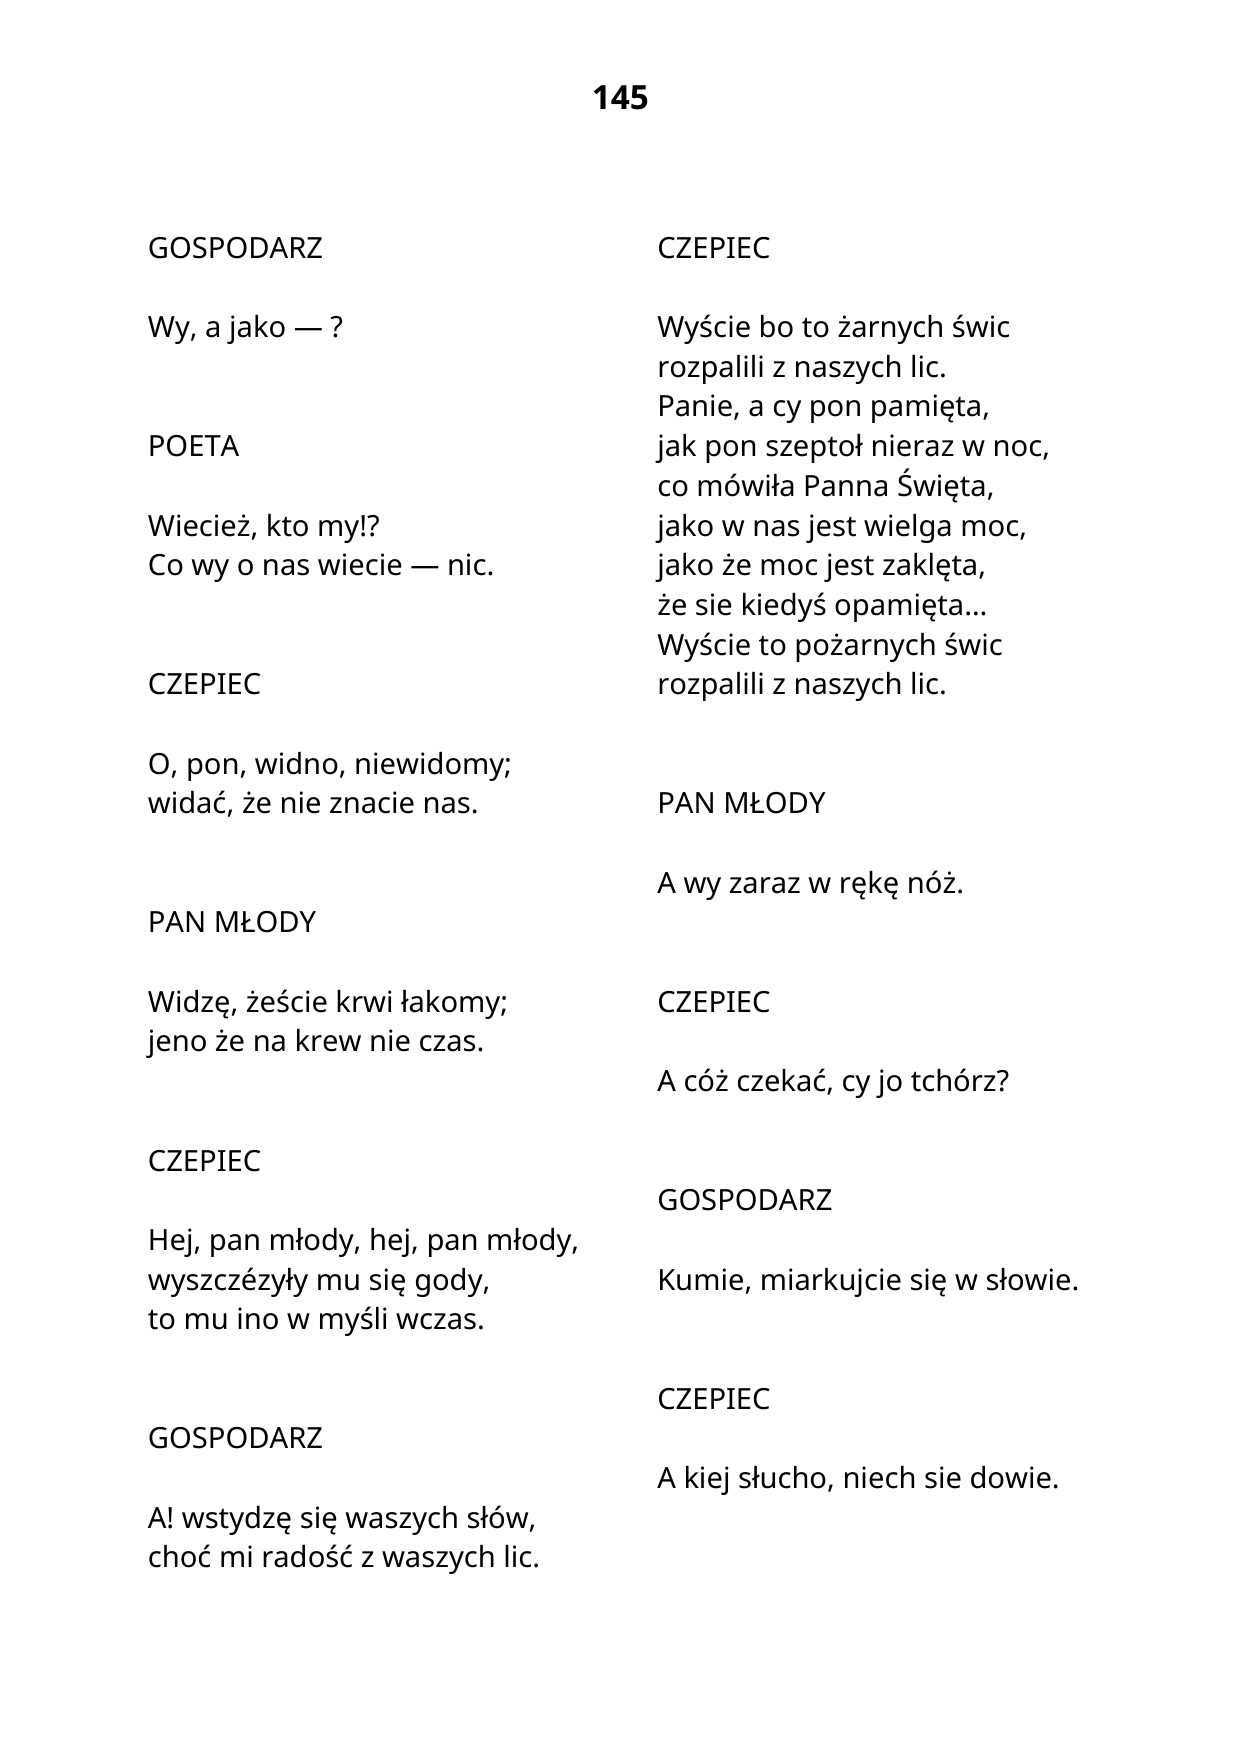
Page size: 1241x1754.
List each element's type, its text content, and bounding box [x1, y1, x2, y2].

text choć mi radość z waszych lic. [148, 1537, 583, 1576]
text to mu ino w myśli wczas. [148, 1298, 583, 1338]
text Wyście to pożarnych świc [657, 624, 1093, 663]
text co mówiła Panna Święta, [657, 465, 1093, 505]
text Wiecież, kto my!? [148, 505, 583, 544]
text CZEPIEC [657, 1378, 1093, 1418]
text Panie, a cy pon pamięta, [657, 386, 1093, 425]
text Widzę, żeście krwi łakomy; [148, 981, 583, 1021]
text Co wy o nas wiecie — nic. [148, 544, 583, 584]
text rozpalili z naszych lic. [657, 663, 1093, 703]
text CZEPIEC [657, 981, 1093, 1021]
text Kumie, miarkujcie się w słowie. [657, 1259, 1093, 1298]
text A cóż czekać, cy jo tchórz? [657, 1060, 1093, 1100]
text GOSPODARZ [657, 1179, 1093, 1219]
text jeno że na krew nie czas. [148, 1021, 583, 1060]
text jak pon szeptoł nieraz w noc, [657, 425, 1093, 465]
text Wyście bo to żarnych świc [657, 306, 1093, 346]
text Wy, a jako — ? [148, 306, 583, 346]
text POETA [148, 425, 583, 465]
text widać, że nie znacie nas. [148, 783, 583, 822]
text wyszczézyły mu się gody, [148, 1259, 583, 1298]
text CZEPIEC [657, 227, 1093, 267]
text O, pon, widno, niewidomy; [148, 743, 583, 783]
text jako w nas jest wielga moc, [657, 505, 1093, 544]
text Hej, pan młody, hej, pan młody, [148, 1219, 583, 1259]
text CZEPIEC [148, 663, 583, 703]
text rozpalili z naszych lic. [657, 346, 1093, 386]
text CZEPIEC [148, 1140, 583, 1179]
text że sie kiedyś opamięta… [657, 584, 1093, 624]
text A wy zaraz w rękę nóż. [657, 862, 1093, 902]
text GOSPODARZ [148, 1418, 583, 1457]
text PAN MŁODY [657, 783, 1093, 822]
text GOSPODARZ [148, 227, 583, 267]
text A kiej słucho, niech sie dowie. [657, 1457, 1093, 1497]
text A! wstydzę się waszych słów, [148, 1497, 583, 1537]
text jako że moc jest zaklęta, [657, 544, 1093, 584]
text PAN MŁODY [148, 902, 583, 941]
